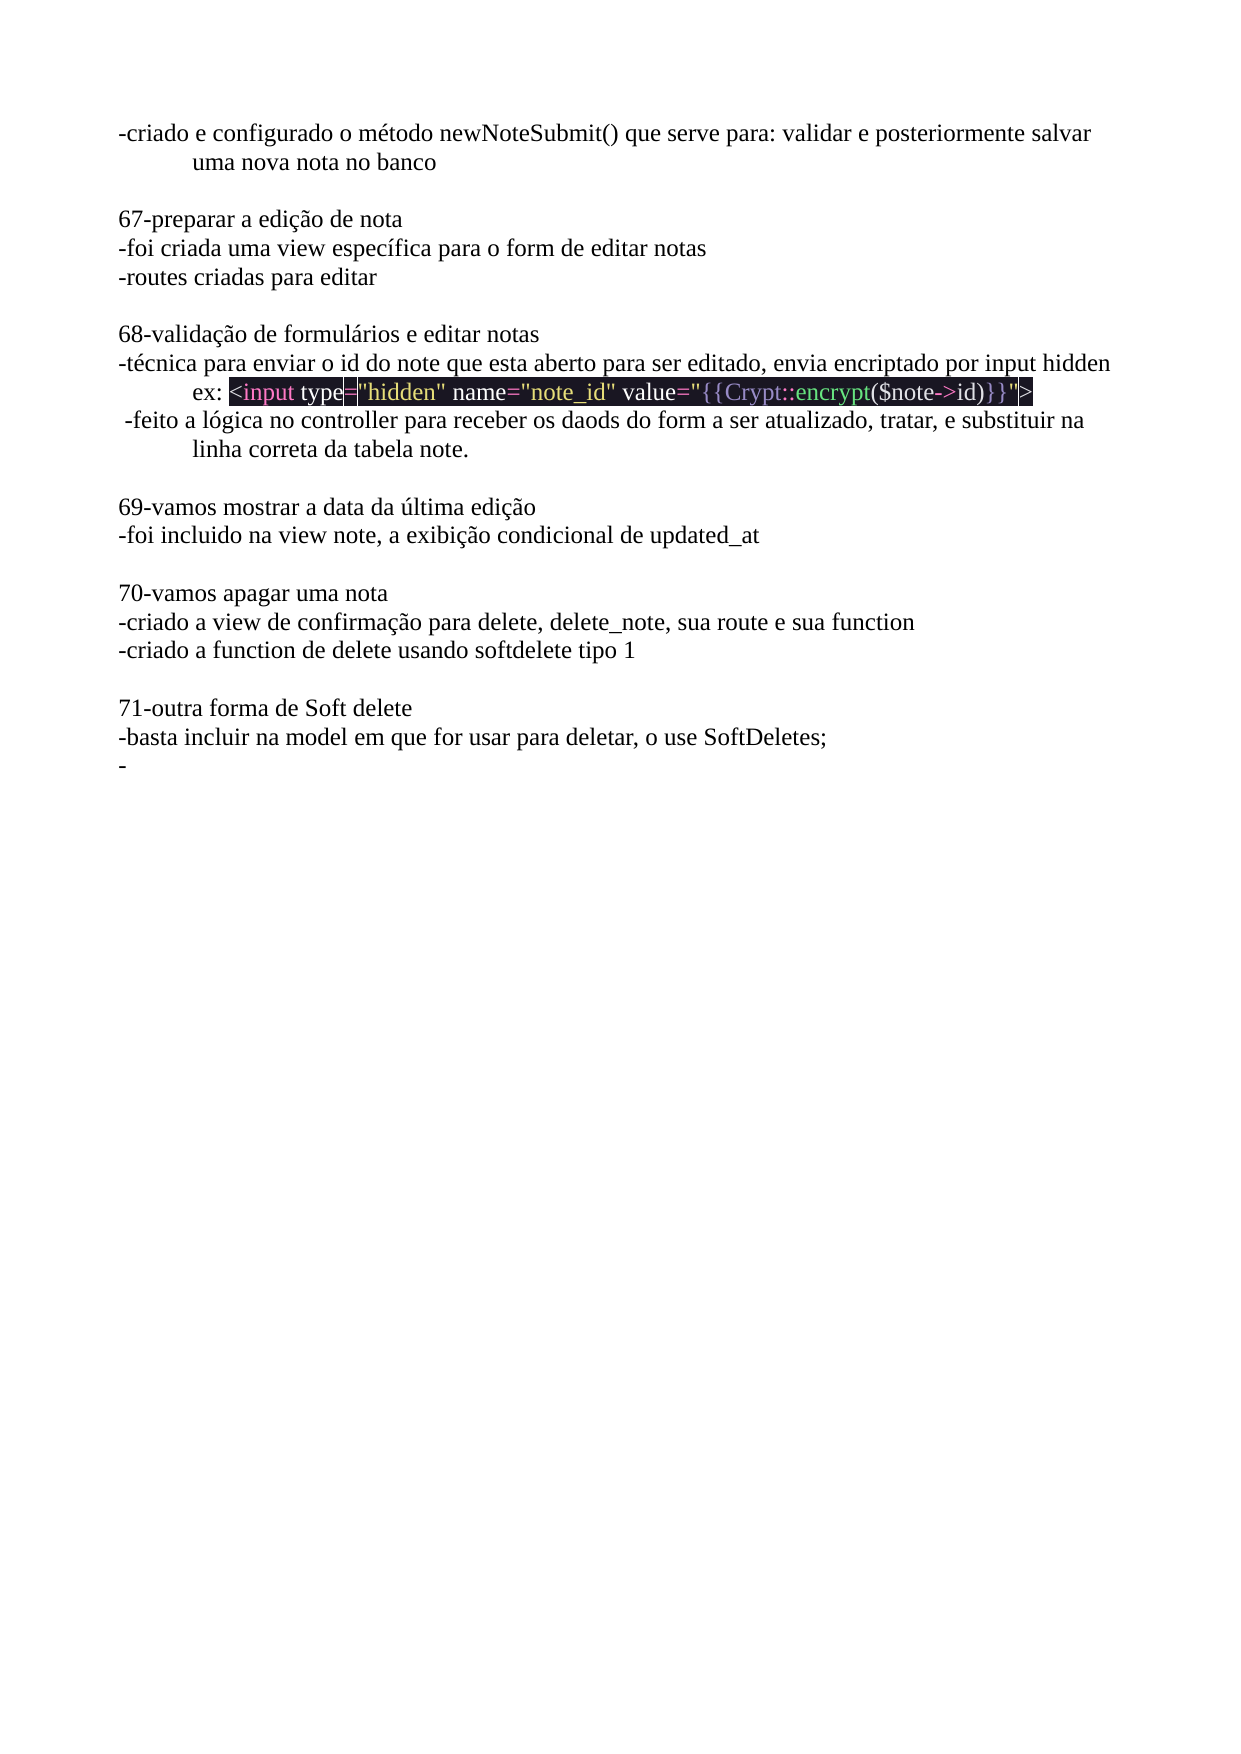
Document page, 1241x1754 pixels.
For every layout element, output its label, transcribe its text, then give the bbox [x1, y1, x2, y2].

text -feito a lógica no controller para receber os daods do form a ser atualizado, tratar, e substituir na linha correta da tabela note. [118, 406, 1122, 463]
text -foi incluido na view note, a exibição condicional de updated_at [118, 521, 1122, 549]
text ex: <input type="hidden" name="note_id" value="{{Crypt::encrypt($note->id)}}"> [118, 377, 1122, 406]
text 69-vamos mostrar a data da última edição [118, 492, 1122, 521]
text -foi criada uma view específica para o form de editar notas [118, 233, 1122, 262]
text -criado a view de confirmação para delete, delete_note, sua route e sua function [118, 607, 1122, 636]
text 71-outra forma de Soft delete [118, 693, 1122, 722]
text 70-vamos apagar uma nota [118, 578, 1122, 607]
text -criado e configurado o método newNoteSubmit() que serve para: validar e posteriormente salvar uma nova nota no banco [118, 118, 1122, 176]
text 67-preparar a edição de nota [118, 204, 1122, 233]
text - [118, 751, 1122, 779]
text -criado a function de delete usando softdelete tipo 1 [118, 636, 1122, 664]
text -routes criadas para editar [118, 262, 1122, 291]
text 68-validação de formulários e editar notas [118, 319, 1122, 348]
text -basta incluir na model em que for usar para deletar, o use SoftDeletes; [118, 722, 1122, 751]
text -técnica para enviar o id do note que esta aberto para ser editado, envia encriptado por input hidden [118, 348, 1122, 377]
